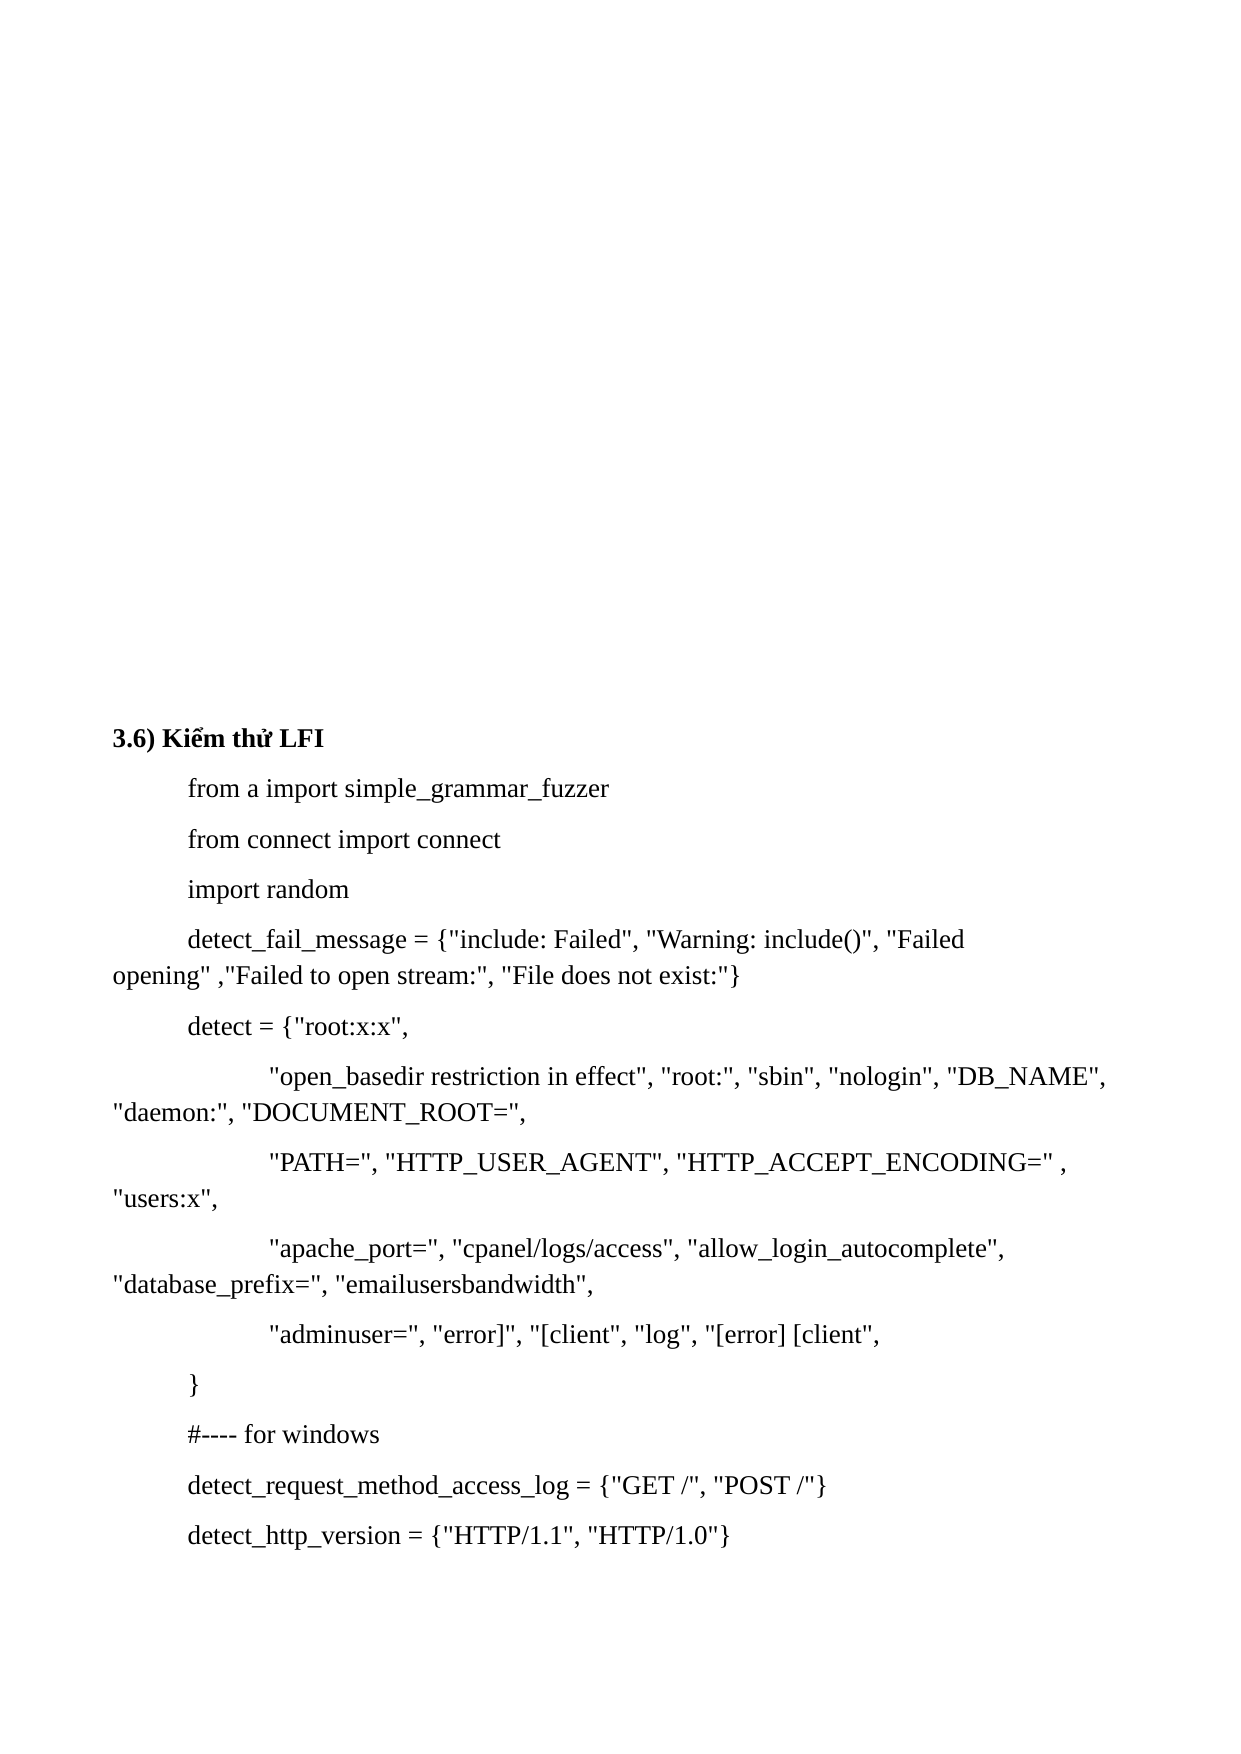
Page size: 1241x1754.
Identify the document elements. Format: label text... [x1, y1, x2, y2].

text import random [112, 873, 1122, 904]
text from connect import connect [112, 823, 1122, 854]
text "adminuser=", "error]", "[client", "log", "[error] [client", [112, 1318, 1122, 1349]
text detect_fail_message = {"include: Failed", "Warning: include()", "Failed opening" ,"Failed to open stream:", "File does not exist:"} [112, 923, 1122, 990]
text "PATH=", "HTTP_USER_AGENT", "HTTP_ACCEPT_ENCODING=" , "users:x", [112, 1146, 1122, 1213]
text 3.6) Kiểm thử LFI [112, 722, 1122, 753]
text detect = {"root:x:x", [112, 1009, 1122, 1041]
text detect_request_method_access_log = {"GET /", "POST /"} [112, 1469, 1122, 1500]
text "open_basedir restriction in effect", "root:", "sbin", "nologin", "DB_NAME", "daemon:", "DOCUMENT_ROOT=", [112, 1060, 1122, 1127]
text "apache_port=", "cpanel/logs/access", "allow_login_autocomplete", "database_prefix=", "emailusersbandwidth", [112, 1232, 1122, 1299]
text detect_http_version = {"HTTP/1.1", "HTTP/1.0"} [112, 1519, 1122, 1550]
text #---- for windows [112, 1419, 1122, 1450]
text } [112, 1368, 1122, 1399]
text from a import simple_grammar_fuzzer [112, 773, 1122, 804]
